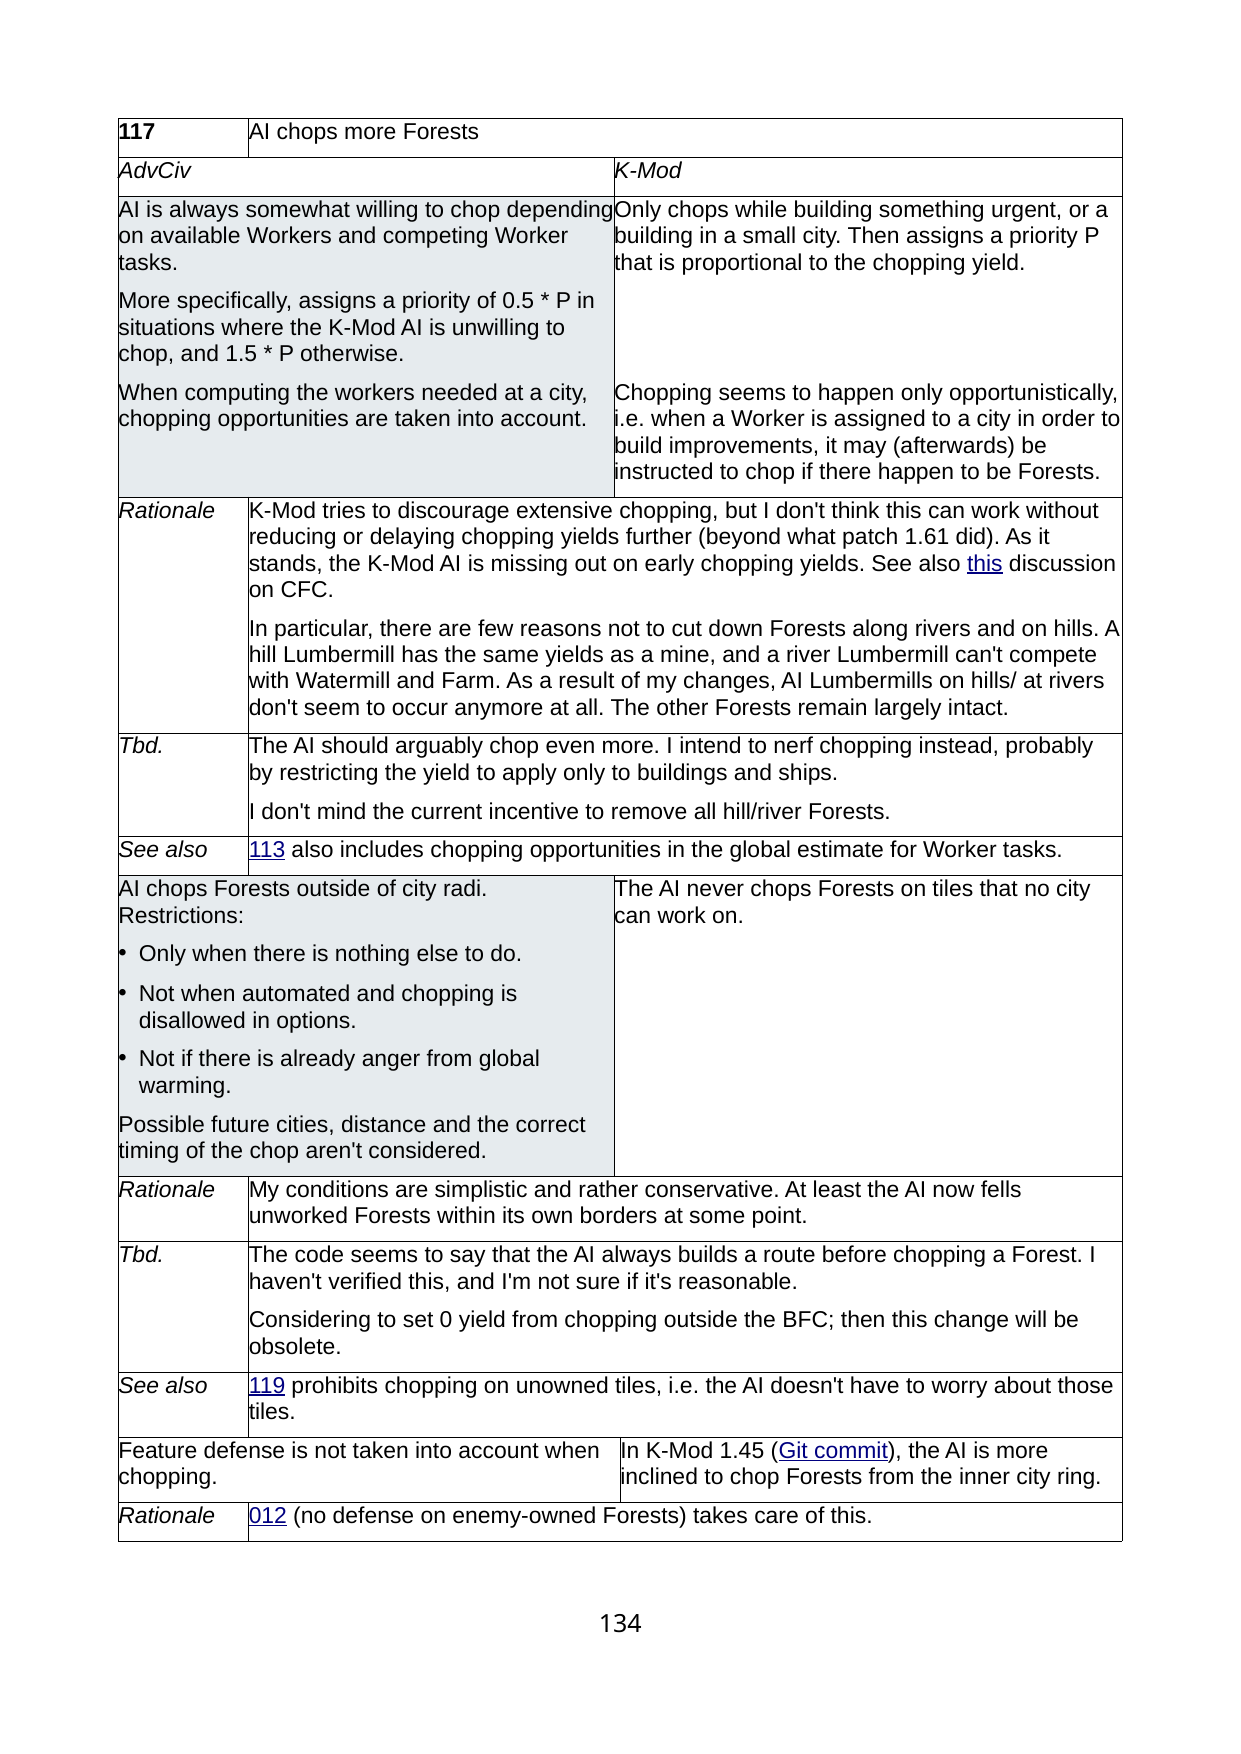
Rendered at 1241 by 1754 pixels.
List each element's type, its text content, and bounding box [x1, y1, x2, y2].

table_cell Tbd. [119, 1242, 248, 1372]
table_header 117 [119, 119, 248, 157]
table_cell K-Mod [615, 158, 1122, 196]
table_cell 012 (no defense on enemy-owned Forests) takes care of this. [249, 1503, 1122, 1541]
table_cell Tbd. [119, 734, 248, 836]
table_cell 113 also includes chopping opportunities in the global estimate for Worker tasks. [249, 837, 1122, 875]
table_cell AI is always somewhat willing to chop depending on available Workers and competing Worker tasks. More specifically, assigns a priority of 0.5 * P in situations where the K-Mod AI is unwilling to chop, and 1.5 * P otherwise. When computing the workers needed at a city, chopping opportunities are taken into account. [119, 197, 614, 497]
table_cell My conditions are simplistic and rather conservative. At least the AI now fells unworked Forests within its own borders at some point. [249, 1177, 1122, 1241]
table_cell K-Mod tries to discourage extensive chopping, but I don't think this can work without reducing or delaying chopping yields further (beyond what patch 1.61 did). As it stands, the K-Mod AI is missing out on early chopping yields. See also this discussion on CFC. In particular, there are few reasons not to cut down Forests along rivers and on hills. A hill Lumbermill has the same yields as a mine, and a river Lumbermill can't compete with Watermill and Farm. As a result of my changes, AI Lumbermills on hills/ at rivers don't seem to occur anymore at all. The other Forests remain largely intact. [249, 498, 1122, 732]
table_cell Feature defense is not taken into account when chopping. [119, 1438, 620, 1502]
table_cell In K-Mod 1.45 (Git commit), the AI is more inclined to chop Forests from the inner city ring. [621, 1438, 1122, 1502]
table_cell 119 prohibits chopping on unowned tiles, i.e. the AI doesn't have to worry about those tiles. [249, 1373, 1122, 1437]
table_cell See also [119, 837, 248, 875]
table_cell AdvCiv [119, 158, 614, 196]
table_cell AI chops Forests outside of city radi. Restrictions: Only when there is nothing else to do. Not when automated and chopping is disallowed in options. Not if there is already anger from global warming. Possible future cities, distance and the correct timing of the chop aren't considered. [119, 876, 614, 1176]
table_cell The code seems to say that the AI always builds a route before chopping a Forest. I haven't verified this, and I'm not sure if it's reasonable. Considering to set 0 yield from chopping outside the BFC; then this change will be obsolete. [249, 1242, 1122, 1372]
table_cell The AI never chops Forests on tiles that no city can work on. [615, 876, 1122, 1176]
table_cell The AI should arguably chop even more. I intend to nerf chopping instead, probably by restricting the yield to apply only to buildings and ships. I don't mind the current incentive to remove all hill/river Forests. [249, 734, 1122, 836]
table_header AI chops more Forests [249, 119, 1122, 157]
table_cell See also [119, 1373, 248, 1437]
table_cell Only chops while building something urgent, or a building in a small city. Then assigns a priority P that is proportional to the chopping yield. Chopping seems to happen only opportunistically, i.e. when a Worker is assigned to a city in order to build improvements, it may (afterwards) be instructed to chop if there happen to be Forests. [615, 197, 1122, 497]
table_cell Rationale [119, 498, 248, 732]
table_cell Rationale [119, 1503, 248, 1541]
table_cell Rationale [119, 1177, 248, 1241]
